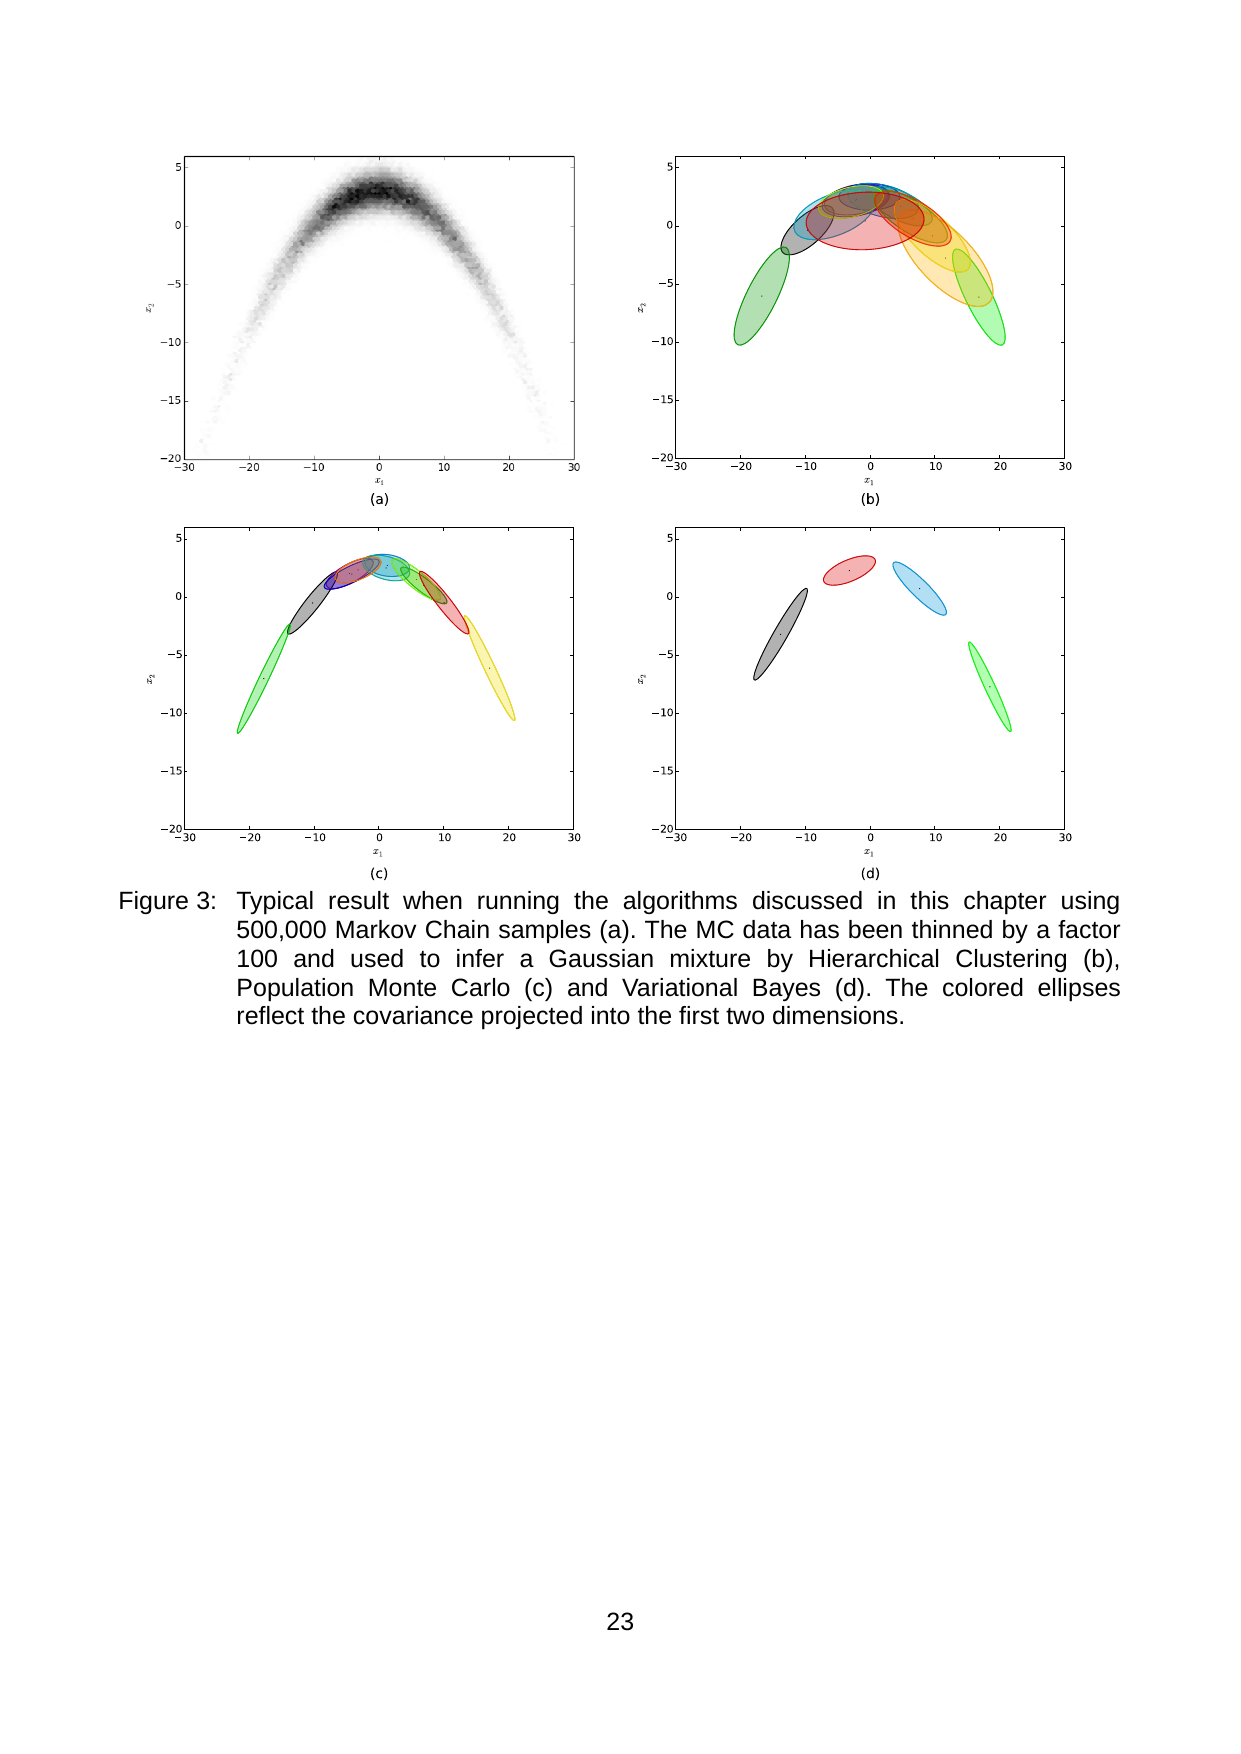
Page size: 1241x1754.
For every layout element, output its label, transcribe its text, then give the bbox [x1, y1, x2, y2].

text Figure 3: Typical result when running the algorithms discussed in this chapter using 500,000 Markov Chain samples (a). The MC data has been thinned by a factor 100 and used to infer a Gaussian mixture by Hierarchical Clustering (b), Population Monte Carlo (c) and Variational Bayes (d). The colored ellipses reflect the covariance projected into the first two dimensions. [118, 881, 1122, 1030]
picture [799, 208, 811, 216]
